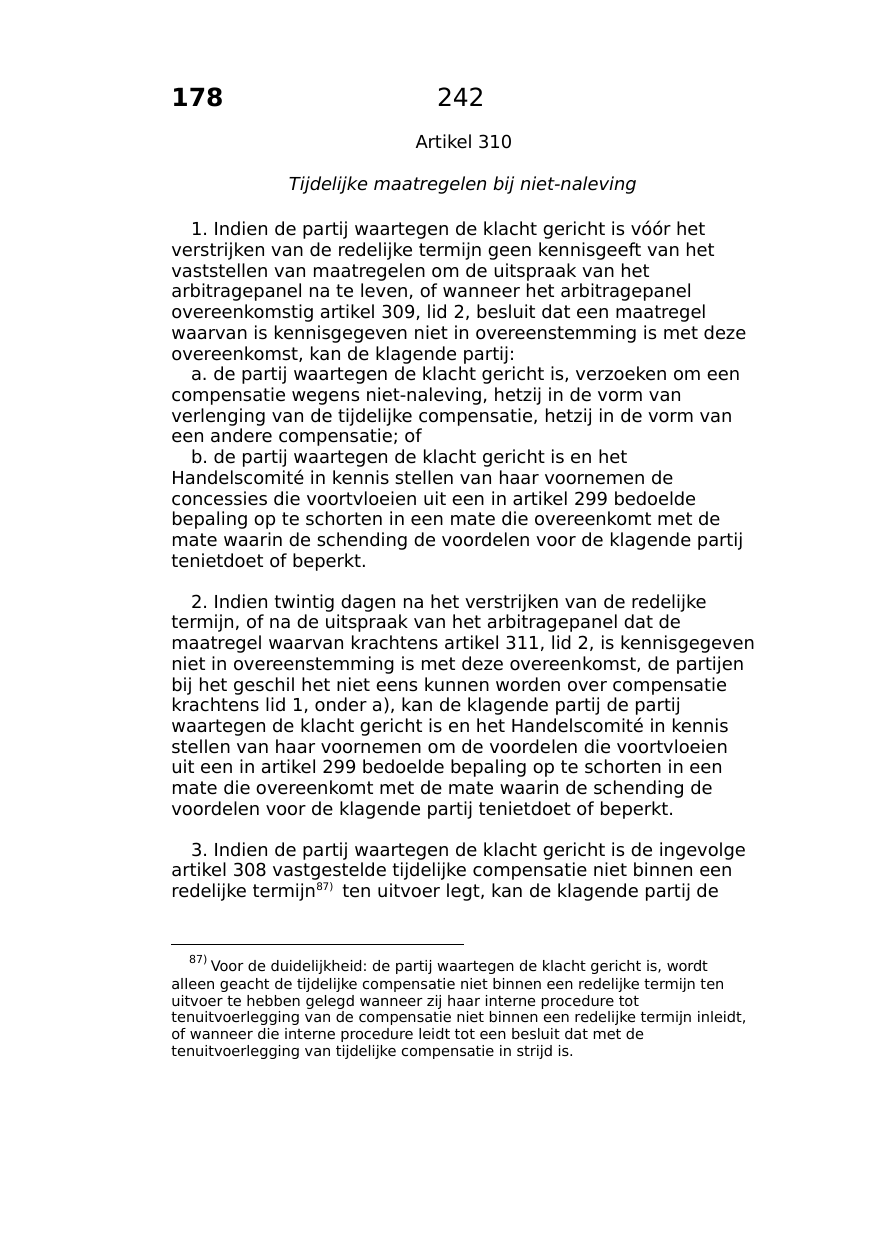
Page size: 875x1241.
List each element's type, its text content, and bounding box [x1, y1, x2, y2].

text 1. Indien de partij waartegen de klacht gericht is vóór het verstrijken van de redelijke termijn geen kennisgeeft van het vaststellen van maatregelen om de uitspraak van het arbitragepanel na te leven, of wanneer het arbitragepanel overeenkomstig artikel 309, lid 2, besluit dat een maatregel waarvan is kennisgegeven niet in overeenstemming is met deze overeenkomst, kan de klagende partij: [171, 219, 756, 364]
text Voor de duidelijkheid: de partij waartegen de klacht gericht is, wordt alleen geacht de tijdelijke compensatie niet binnen een redelijke termijn ten uitvoer te hebben gelegd wanneer zij haar interne procedure tot tenuitvoerlegging van de compensatie niet binnen een redelijke termijn inleidt, of wanneer die interne procedure leidt tot een besluit dat met de tenuitvoerlegging van tijdelijke compensatie in strijd is. [171, 953, 756, 1060]
text 2. Indien twintig dagen na het verstrijken van de redelijke termijn, of na de uitspraak van het arbitragepanel dat de maatregel waarvan krachtens artikel 311, lid 2, is kennisgegeven niet in overeenstemming is met deze overeenkomst, de partijen bij het geschil het niet eens kunnen worden over compensatie krachtens lid 1, onder a), kan de klagende partij de partij waartegen de klacht gericht is en het Handelscomité in kennis stellen van haar voornemen om de voordelen die voortvloeien uit een in artikel 299 bedoelde bepaling op te schorten in een mate die overeenkomt met de mate waarin de schending de voordelen voor de klagende partij tenietdoet of beperkt. [171, 591, 756, 819]
text 3. Indien de partij waartegen de klacht gericht is de ingevolge artikel 308 vastgestelde tijdelijke compensatie niet binnen een redelijke termijn ten uitvoer legt, kan de klagende partij de [171, 839, 756, 902]
text b. de partij waartegen de klacht gericht is en het Handelscomité in kennis stellen van haar voornemen de concessies die voortvloeien uit een in artikel 299 bedoelde bepaling op te schorten in een mate die overeenkomt met de mate waarin de schending de voordelen voor de klagende partij tenietdoet of beperkt. [171, 447, 756, 571]
text a. de partij waartegen de klacht gericht is, verzoeken om een compensatie wegens niet-naleving, hetzij in de vorm van verlenging van de tijdelijke compensatie, hetzij in de vorm van een andere compensatie; of [171, 364, 756, 447]
subtitle Artikel 310 Tijdelijke maatregelen bij niet-naleving [171, 132, 756, 194]
